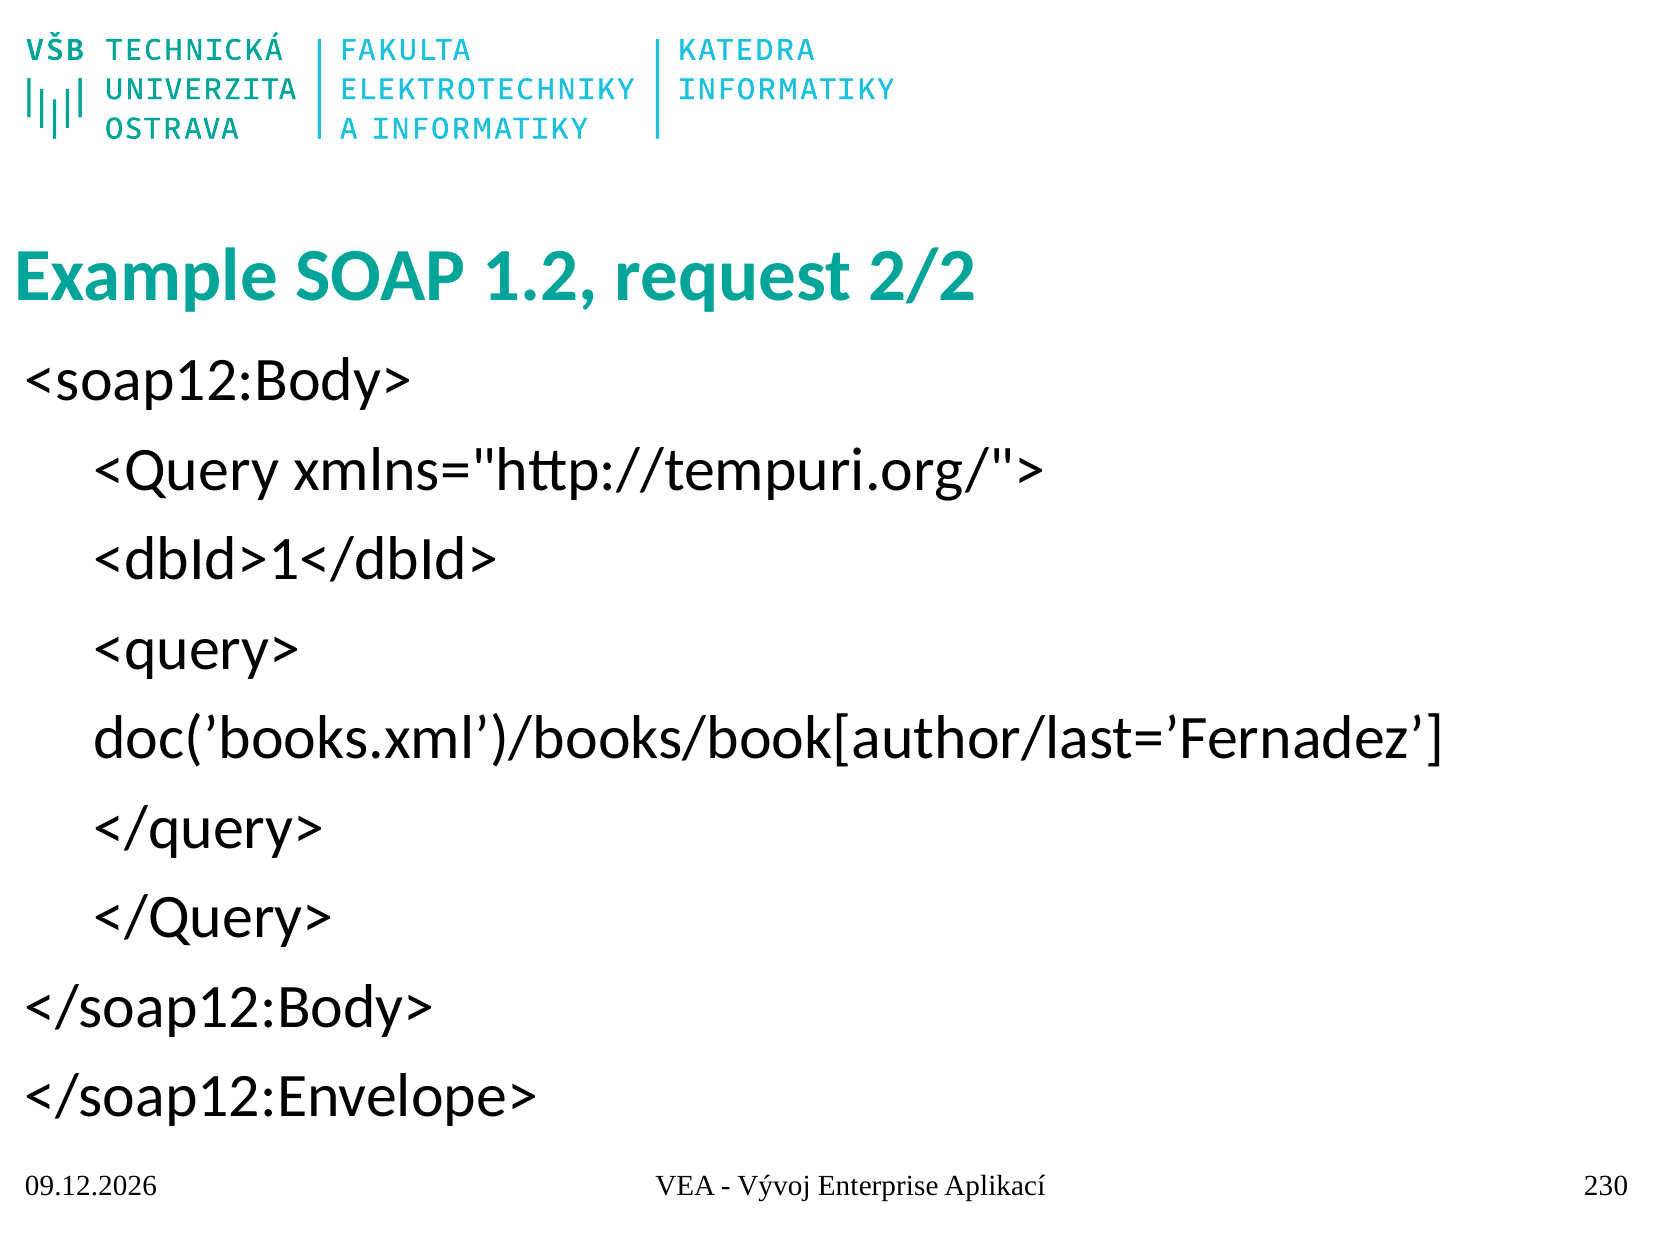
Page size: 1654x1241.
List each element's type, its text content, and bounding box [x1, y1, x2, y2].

title Example SOAP 1.2, request 2/2 [14, 165, 1619, 319]
list <soap12:Body> <Query xmlns="http://tempuri.org/"> <dbId>1</dbId> <query> doc(’books.xml’)/books/book[author/last=’Fernadez’] </query> </Query> </soap12:Body> </soap12:Envelope> [24, 354, 1629, 1146]
picture [26, 31, 894, 139]
